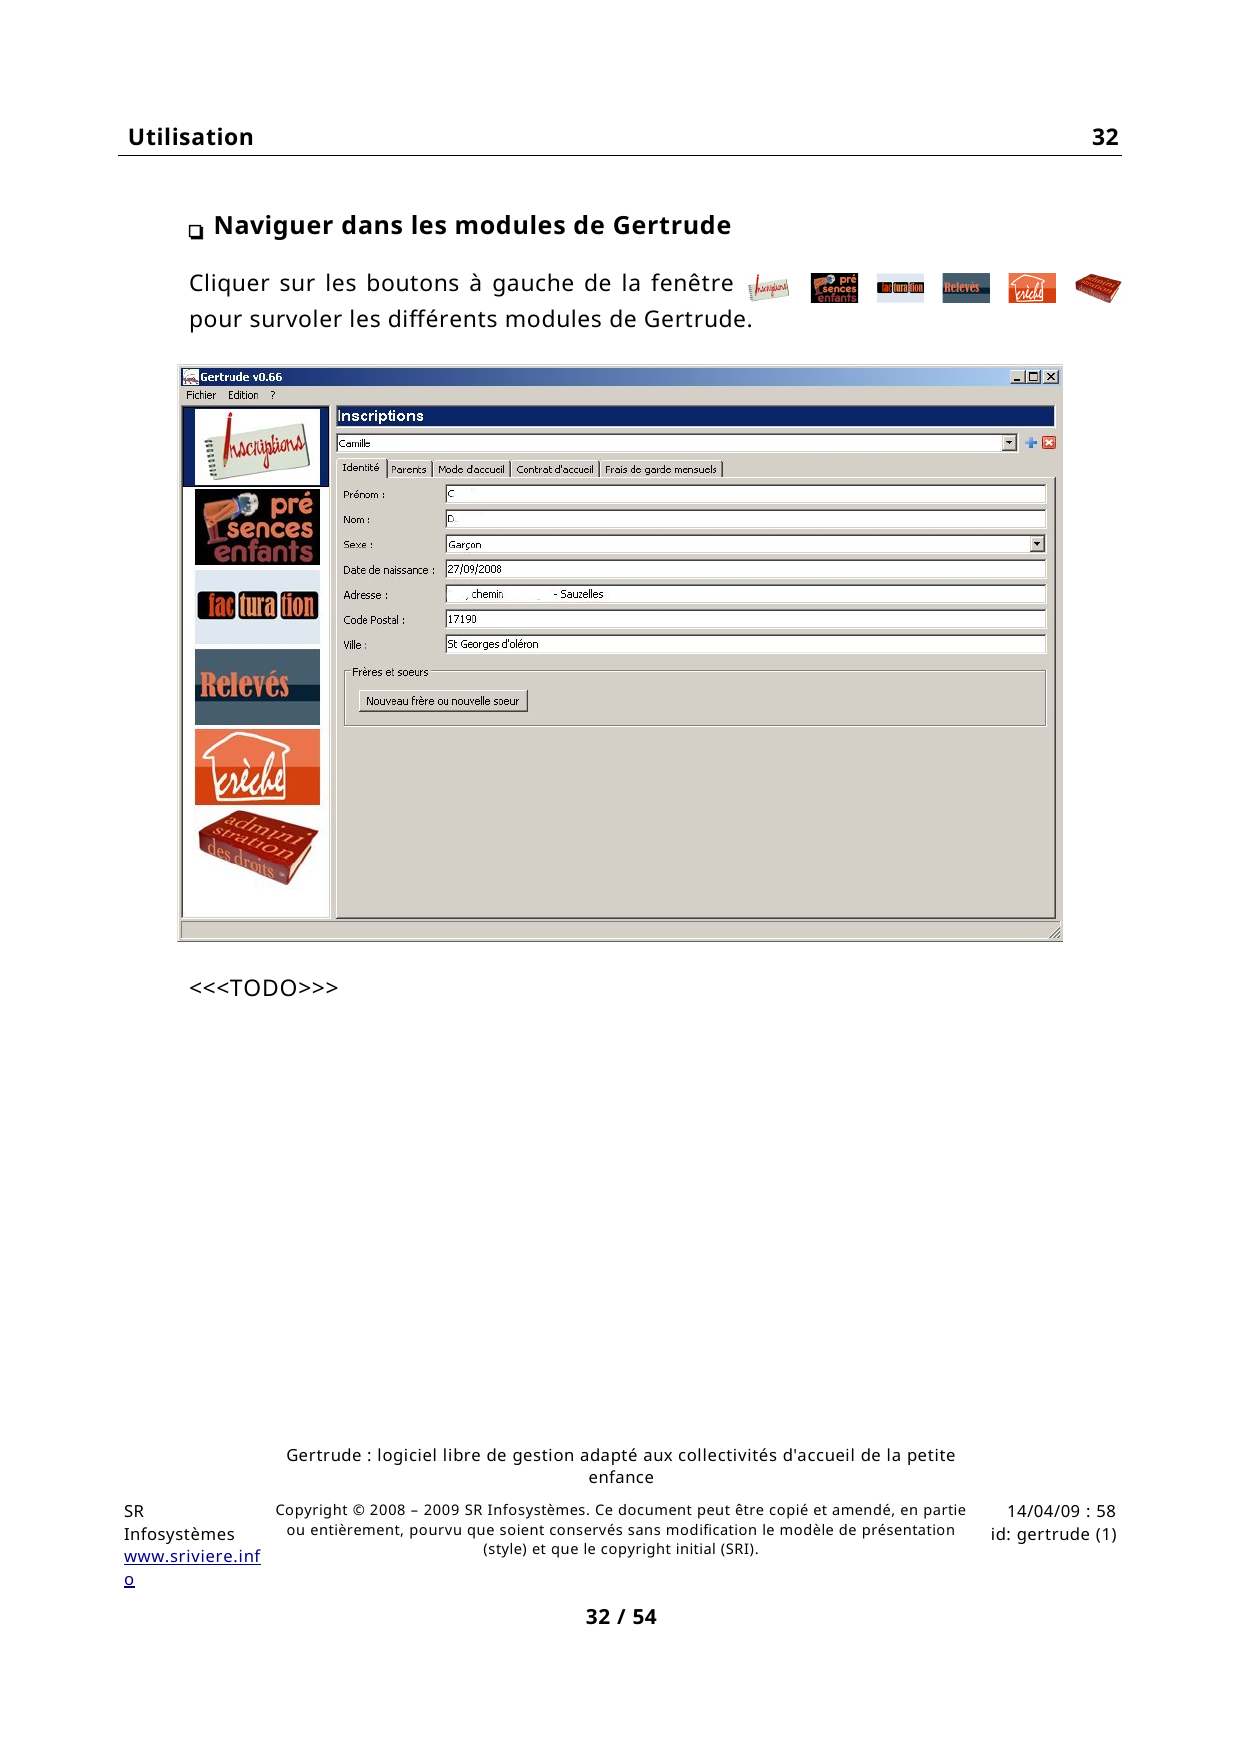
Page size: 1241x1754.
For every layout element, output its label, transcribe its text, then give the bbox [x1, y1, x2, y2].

subtitle Naviguer dans les modules de Gertrude [189, 208, 1122, 255]
text <<<TODO>>> [189, 972, 1122, 1003]
picture [810, 273, 859, 303]
picture [1074, 273, 1122, 303]
picture [876, 273, 924, 303]
text Cliquer sur les boutons à gauche de la fenêtre pour survoler les différents modules de Gertrude. [189, 266, 1122, 334]
picture [1008, 273, 1056, 303]
picture [942, 273, 990, 303]
picture [745, 273, 793, 303]
picture [177, 364, 1063, 942]
